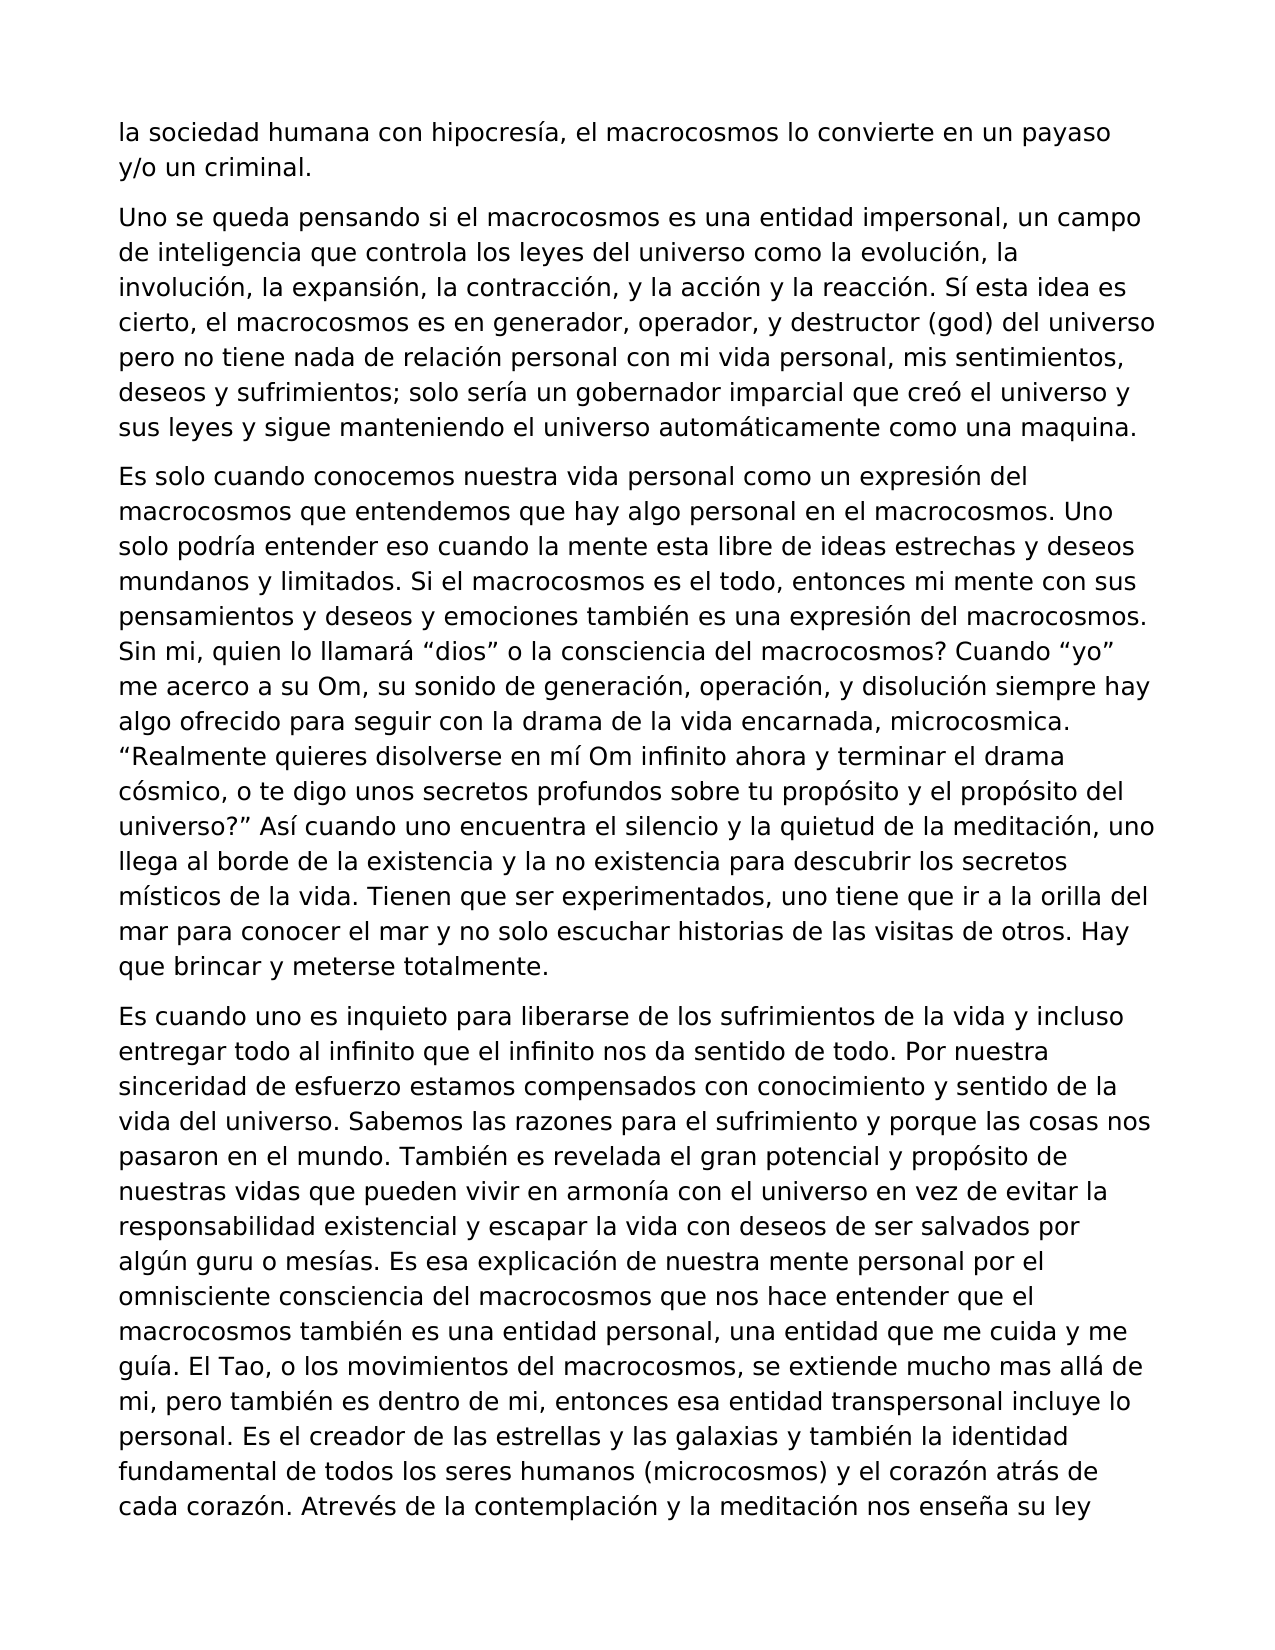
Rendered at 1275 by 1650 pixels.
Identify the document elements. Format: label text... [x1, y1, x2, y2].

text Es solo cuando conocemos nuestra vida personal como un expresión del macrocosmos que entendemos que hay algo personal en el macrocosmos. Uno solo podría entender eso cuando la mente esta libre de ideas estrechas y deseos mundanos y limitados. Si el macrocosmos es el todo, entonces mi mente con sus pensamientos y deseos y emociones también es una expresión del macrocosmos. Sin mi, quien lo llamará “dios” o la consciencia del macrocosmos? Cuando “yo” me acerco a su Om, su sonido de generación, operación, y disolución siempre hay algo ofrecido para seguir con la drama de la vida encarnada, microcosmica. “Realmente quieres disolverse en mí Om infinito ahora y terminar el drama cósmico, o te digo unos secretos profundos sobre tu propósito y el propósito del universo?” Así cuando uno encuentra el silencio y la quietud de la meditación, uno llega al borde de la existencia y la no existencia para descubrir los secretos místicos de la vida. Tienen que ser experimentados, uno tiene que ir a la orilla del mar para conocer el mar y no solo escuchar historias de las visitas de otros. Hay que brincar y meterse totalmente. [118, 462, 1157, 981]
text Uno se queda pensando si el macrocosmos es una entidad impersonal, un campo de inteligencia que controla los leyes del universo como la evolución, la involución, la expansión, la contracción, y la acción y la reacción. Sí esta idea es cierto, el macrocosmos es en generador, operador, y destructor (god) del universo pero no tiene nada de relación personal con mi vida personal, mis sentimientos, deseos y sufrimientos; solo sería un gobernador imparcial que creó el universo y sus leyes y sigue manteniendo el universo automáticamente como una maquina. [118, 203, 1157, 442]
text Es cuando uno es inquieto para liberarse de los sufrimientos de la vida y incluso entregar todo al infinito que el infinito nos da sentido de todo. Por nuestra sinceridad de esfuerzo estamos compensados con conocimiento y sentido de la vida del universo. Sabemos las razones para el sufrimiento y porque las cosas nos pasaron en el mundo. También es revelada el gran potencial y propósito de nuestras vidas que pueden vivir en armonía con el universo en vez de evitar la responsabilidad existencial y escapar la vida con deseos de ser salvados por algún guru o mesías. Es esa explicación de nuestra mente personal por el omnisciente consciencia del macrocosmos que nos hace entender que el macrocosmos también es una entidad personal, una entidad que me cuida y me guía. El Tao, o los movimientos del macrocosmos, se extiende mucho mas allá de mi, pero también es dentro de mi, entonces esa entidad transpersonal incluye lo personal. Es el creador de las estrellas y las galaxias y también la identidad fundamental de todos los seres humanos (microcosmos) y el corazón atrás de cada corazón. Atrevés de la contemplación y la meditación nos enseña su ley [118, 1002, 1157, 1521]
text la sociedad humana con hipocresía, el macrocosmos lo convierte en un payaso y/o un criminal. [118, 118, 1157, 182]
